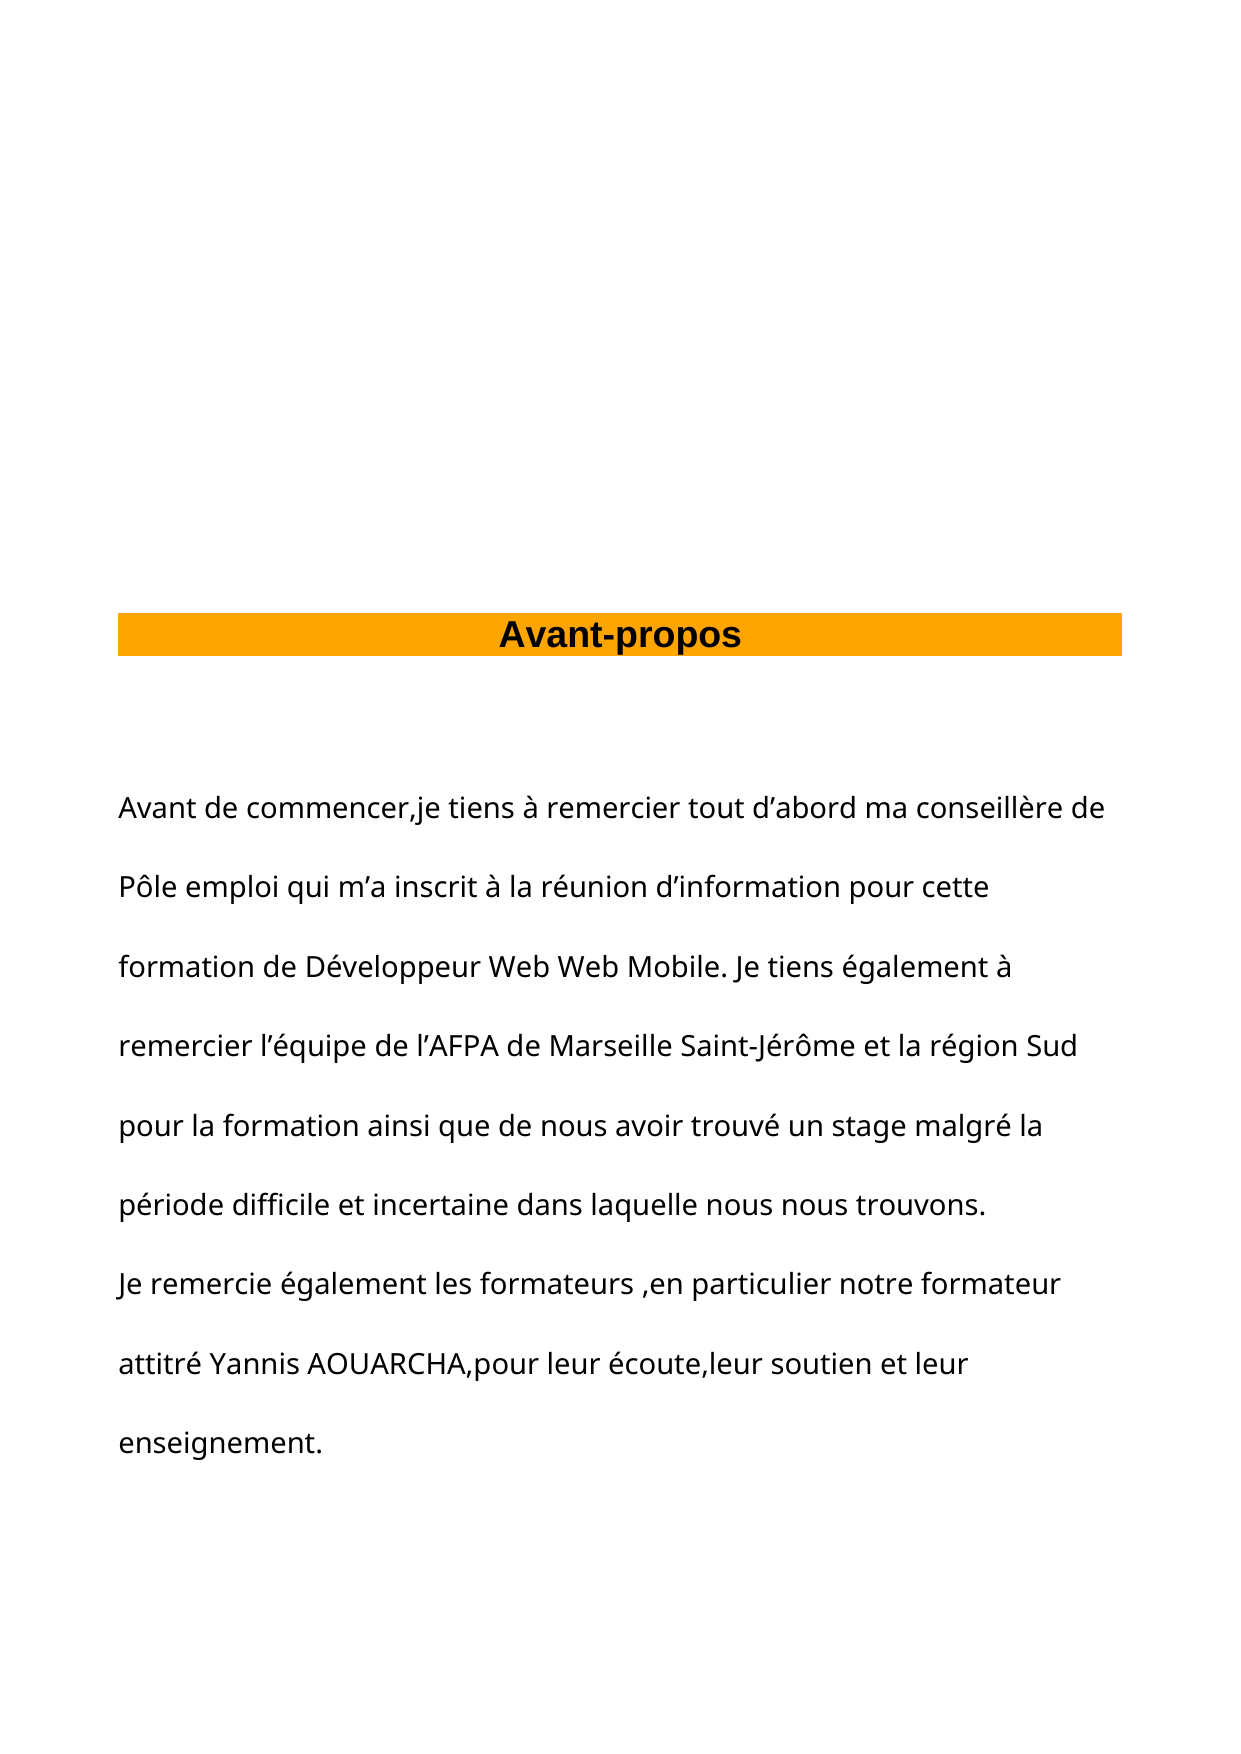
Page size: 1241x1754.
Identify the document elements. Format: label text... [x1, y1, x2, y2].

subtitle Avant-propos [118, 613, 1122, 656]
text Avant de commencer,je tiens à remercier tout d’abord ma conseillère de Pôle emploi qui m’a inscrit à la réunion d’information pour cette formation de Développeur Web Web Mobile. Je tiens également à remercier l’équipe de l’AFPA de Marseille Saint-Jérôme et la région Sud pour la formation ainsi que de nous avoir trouvé un stage malgré la période difficile et incertaine dans laquelle nous nous trouvons. [118, 787, 1122, 1224]
text Je remercie également les formateurs ,en particulier notre formateur attitré Yannis AOUARCHA,pour leur écoute,leur soutien et leur enseignement. [118, 1264, 1122, 1462]
